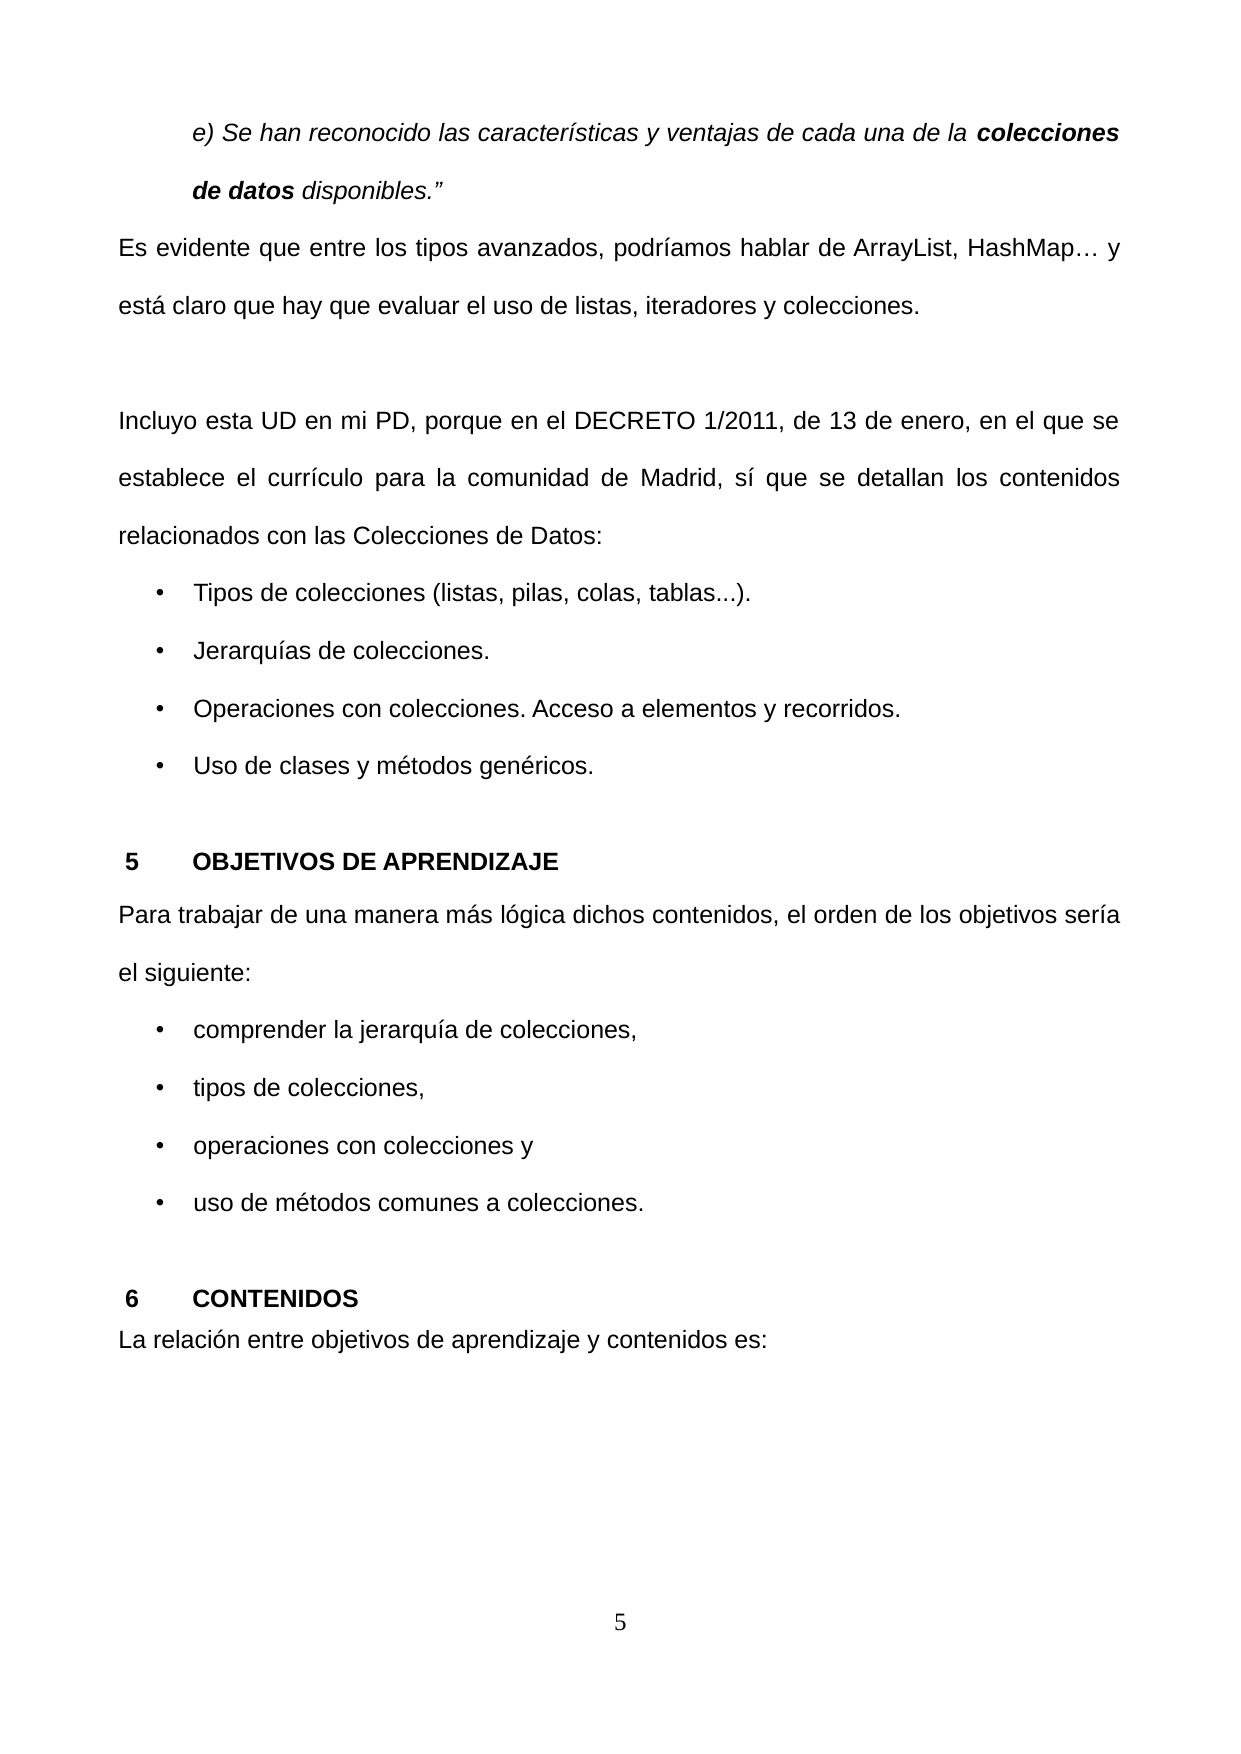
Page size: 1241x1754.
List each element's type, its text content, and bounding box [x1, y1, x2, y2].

list operaciones con colecciones y [156, 1131, 1122, 1159]
text La relación entre objetivos de aprendizaje y contenidos es: [118, 1325, 1122, 1353]
subtitle CONTENIDOS [118, 1283, 1122, 1312]
text Es evidente que entre los tipos avanzados, podríamos hablar de ArrayList, HashMap… y está claro que hay que evaluar el uso de listas, iteradores y colecciones. [118, 233, 1122, 319]
text Incluyo esta UD en mi PD, porque en el DECRETO 1/2011, de 13 de enero, en el que se establece el currículo para la comunidad de Madrid, sí que se detallan los contenidos relacionados con las Colecciones de Datos: [118, 406, 1122, 549]
list Uso de clases y métodos genéricos. [156, 751, 1122, 780]
subtitle OBJETIVOS DE APRENDIZAJE [118, 846, 1122, 875]
list Operaciones con colecciones. Acceso a elementos y recorridos. [156, 693, 1122, 722]
list Jerarquías de colecciones. [156, 636, 1122, 665]
list comprender la jerarquía de colecciones, [156, 1015, 1122, 1044]
list uso de métodos comunes a colecciones. [156, 1188, 1122, 1217]
text Para trabajar de una manera más lógica dichos contenidos, el orden de los objetivos sería el siguiente: [118, 900, 1122, 986]
list tipos de colecciones, [156, 1073, 1122, 1102]
list Tipos de colecciones (listas, pilas, colas, tablas...). [156, 578, 1122, 607]
text e) Se han reconocido las características y ventajas de cada una de la colecciones de datos disponibles.” [192, 118, 1122, 204]
